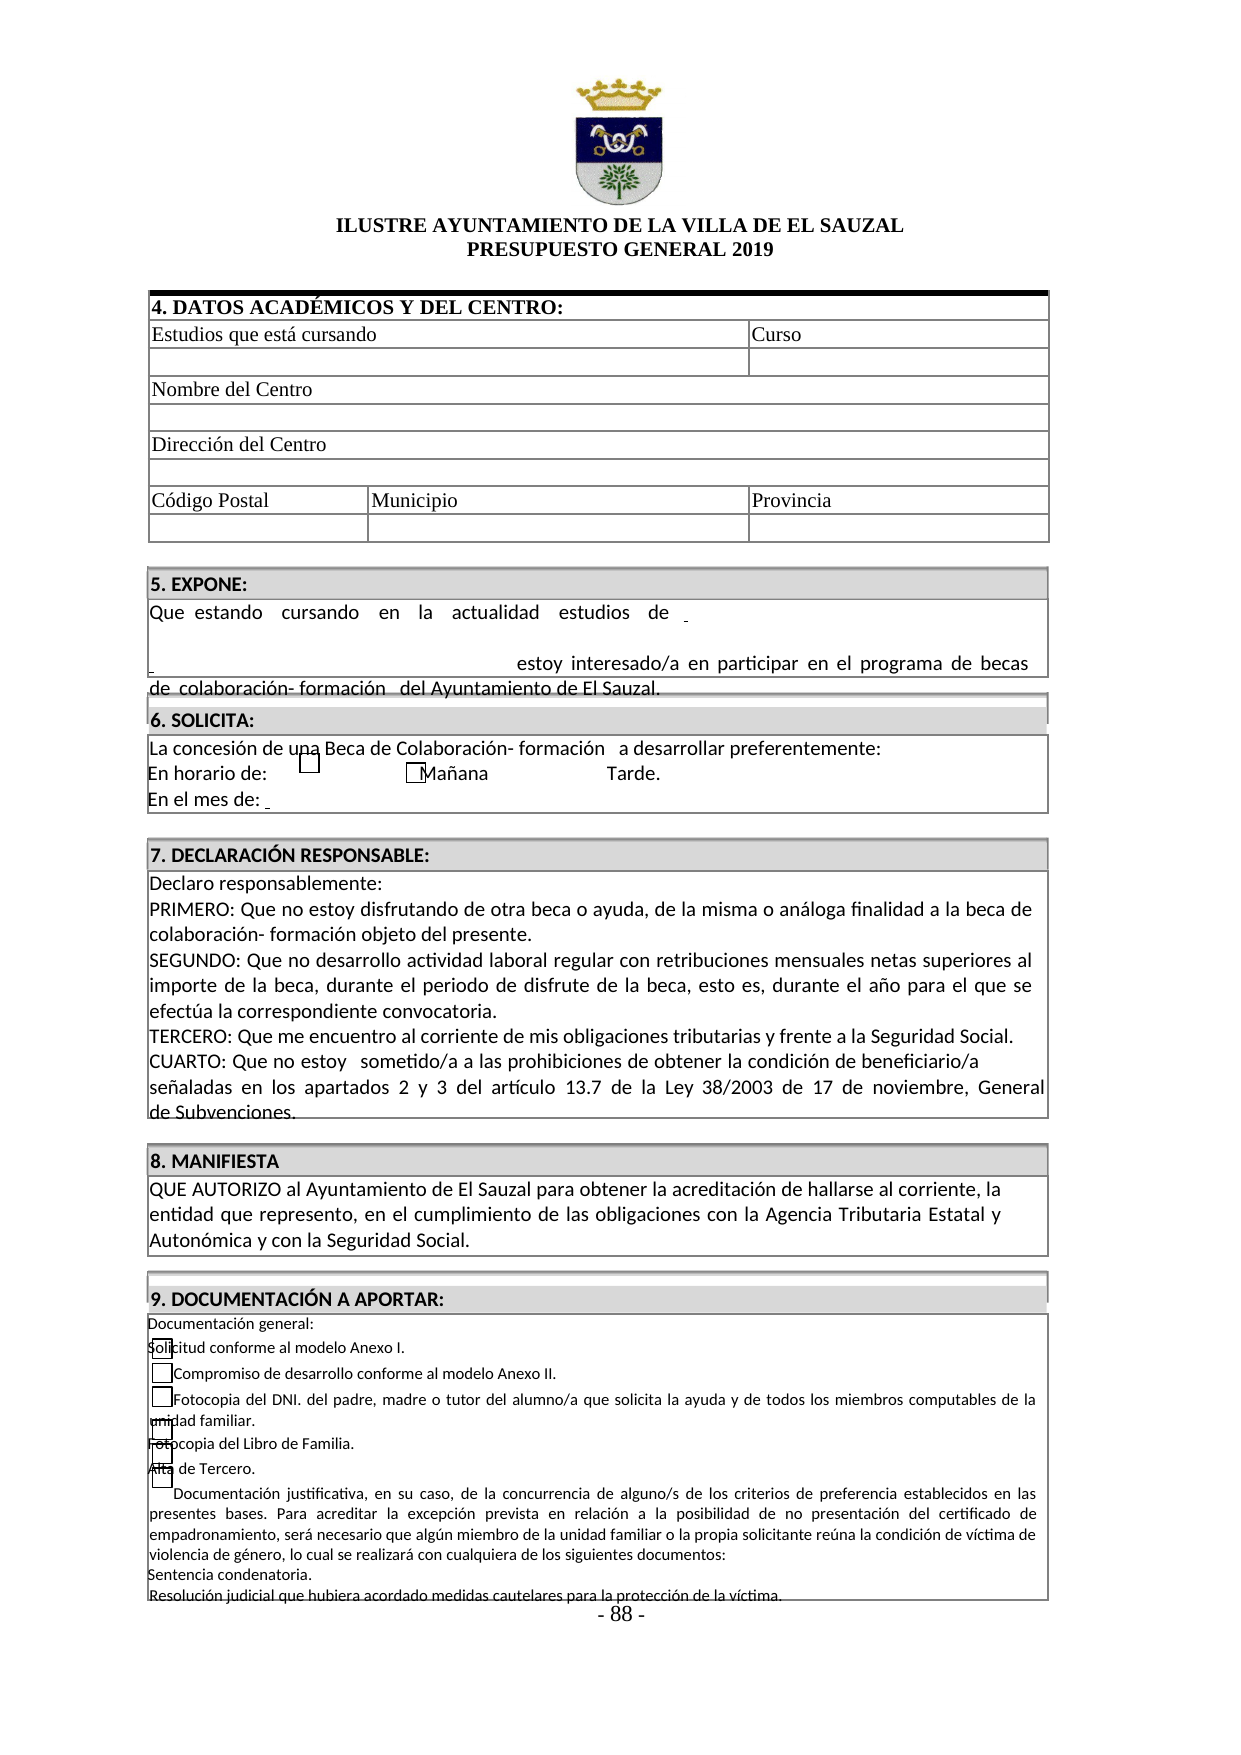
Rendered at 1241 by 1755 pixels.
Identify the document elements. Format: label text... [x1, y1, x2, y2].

table_cell [750, 349, 1048, 374]
table_cell Provincia [750, 487, 1048, 513]
table_cell Municipio [369, 487, 748, 513]
table_cell Curso [750, 321, 1048, 347]
table_cell [750, 515, 1048, 541]
table_cell [369, 515, 748, 541]
table_cell [150, 515, 367, 541]
table_cell Nombre del Centro [150, 377, 1048, 402]
table_cell Dirección del Centro [150, 432, 1048, 458]
table_cell [150, 405, 1048, 430]
table_header 4. DATOS ACADÉMICOS Y DEL CENTRO: [150, 296, 1048, 319]
table_cell [150, 349, 748, 374]
table_cell Estudios que está cursando [150, 321, 748, 347]
table_cell Código Postal [150, 487, 367, 513]
table_cell [150, 460, 1048, 485]
